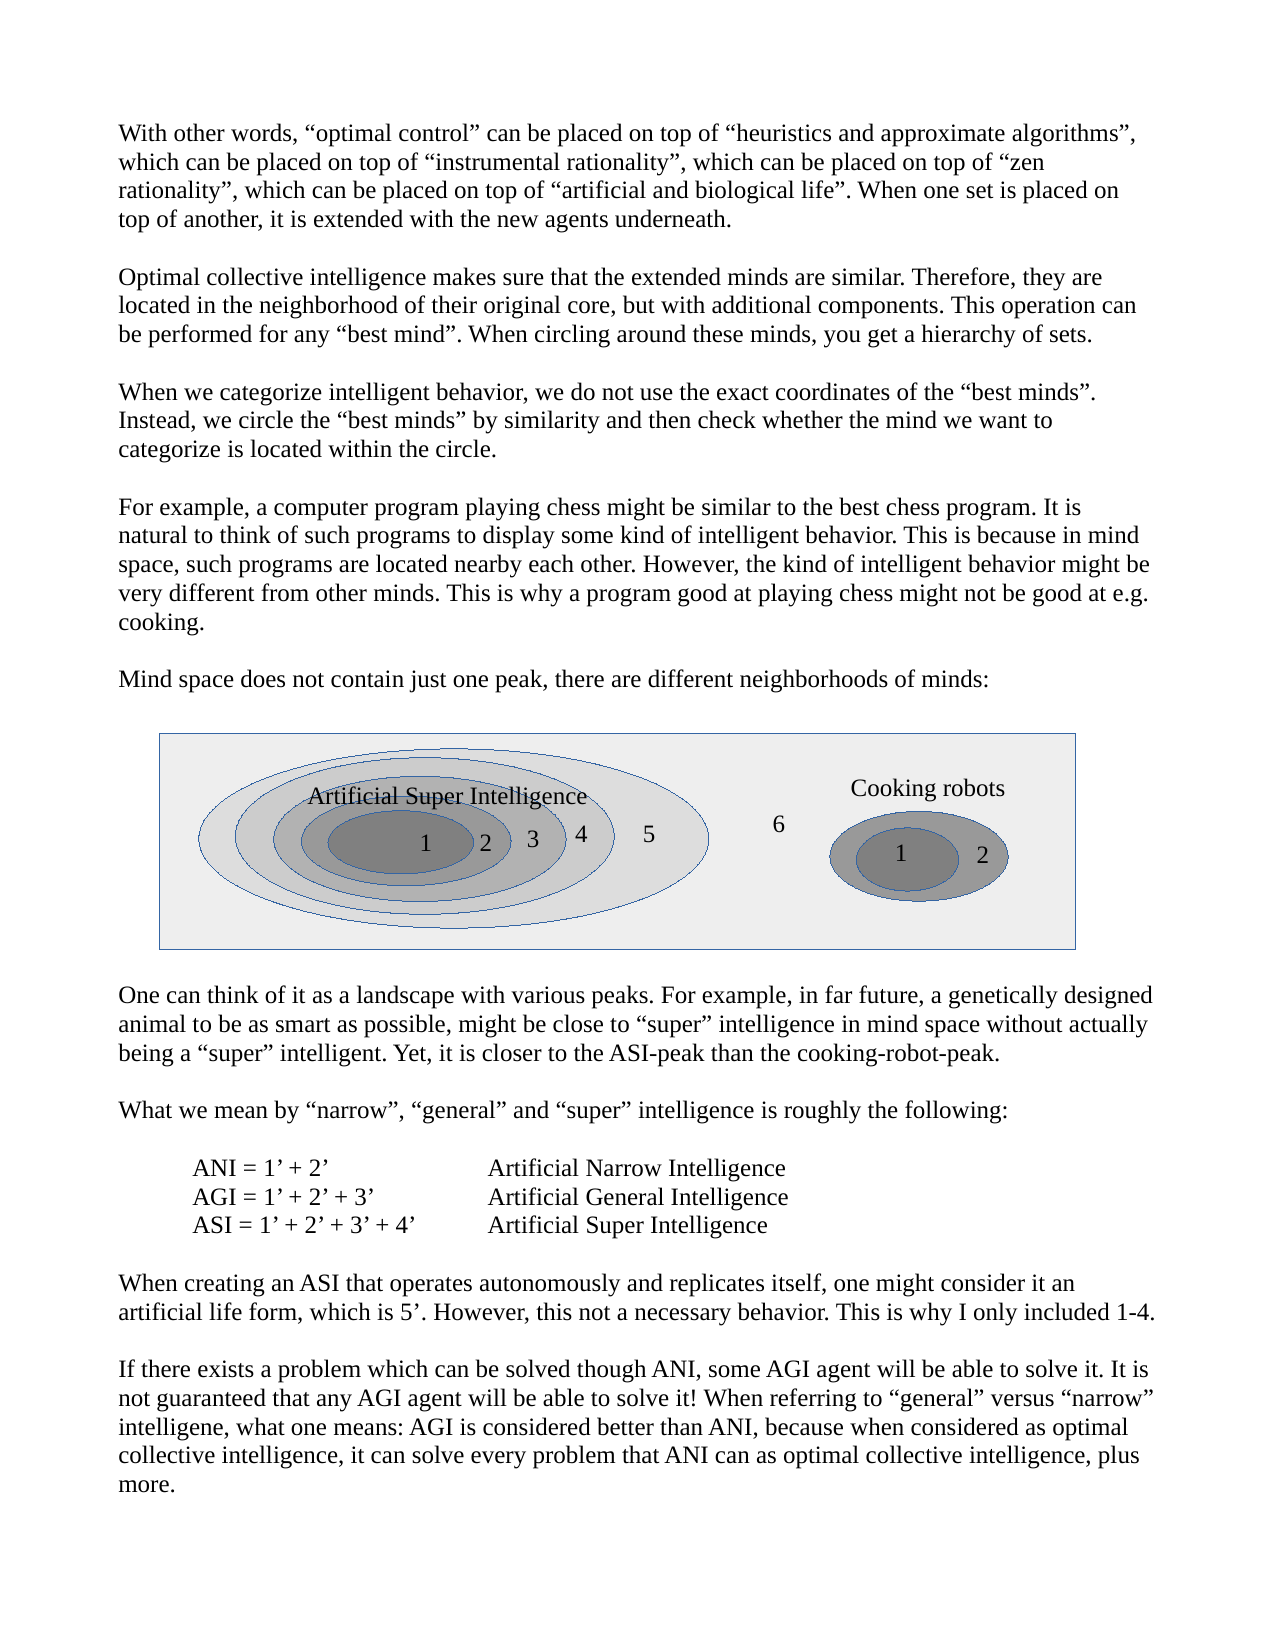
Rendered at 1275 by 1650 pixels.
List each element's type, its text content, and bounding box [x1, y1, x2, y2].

text When creating an ASI that operates autonomously and replicates itself, one might consider it an artificial life form, which is 5’. However, this not a necessary behavior. This is why I only included 1-4. [118, 1268, 1157, 1326]
text AGI = 1’ + 2’ + 3’ Artificial General Intelligence [118, 1182, 1157, 1211]
text When we categorize intelligent behavior, we do not use the exact coordinates of the “best minds”. Instead, we circle the “best minds” by similarity and then check whether the mind we want to categorize is located within the circle. [118, 377, 1157, 463]
text For example, a computer program playing chess might be similar to the best chess program. It is natural to think of such programs to display some kind of intelligent behavior. This is because in mind space, such programs are located nearby each other. However, the kind of intelligent behavior might be very different from other minds. This is why a program good at playing chess might not be good at e.g. cooking. [118, 492, 1157, 636]
text With other words, “optimal control” can be placed on top of “heuristics and approximate algorithms”, which can be placed on top of “instrumental rationality”, which can be placed on top of “zen rationality”, which can be placed on top of “artificial and biological life”. When one set is placed on top of another, it is extended with the new agents underneath. [118, 118, 1157, 233]
text Mind space does not contain just one peak, there are different neighborhoods of minds: [118, 664, 1157, 693]
text Optimal collective intelligence makes sure that the extended minds are similar. Therefore, they are located in the neighborhood of their original core, but with additional components. This operation can be performed for any “best mind”. When circling around these minds, you get a hierarchy of sets. [118, 262, 1157, 348]
text ANI = 1’ + 2’ Artificial Narrow Intelligence [118, 1153, 1157, 1182]
text ASI = 1’ + 2’ + 3’ + 4’ Artificial Super Intelligence [118, 1211, 1157, 1239]
text What we mean by “narrow”, “general” and “super” intelligence is roughly the following: [118, 1096, 1157, 1124]
text If there exists a problem which can be solved though ANI, some AGI agent will be able to solve it. It is not guaranteed that any AGI agent will be able to solve it! When referring to “general” versus “narrow” intelligene, what one means: AGI is considered better than ANI, because when considered as optimal collective intelligence, it can solve every problem that ANI can as optimal collective intelligence, plus more. [118, 1354, 1157, 1498]
text One can think of it as a landscape with various peaks. For example, in far future, a genetically designed animal to be as smart as possible, might be close to “super” intelligence in mind space without actually being a “super” intelligent. Yet, it is closer to the ASI-peak than the cooking-robot-peak. [118, 981, 1157, 1067]
